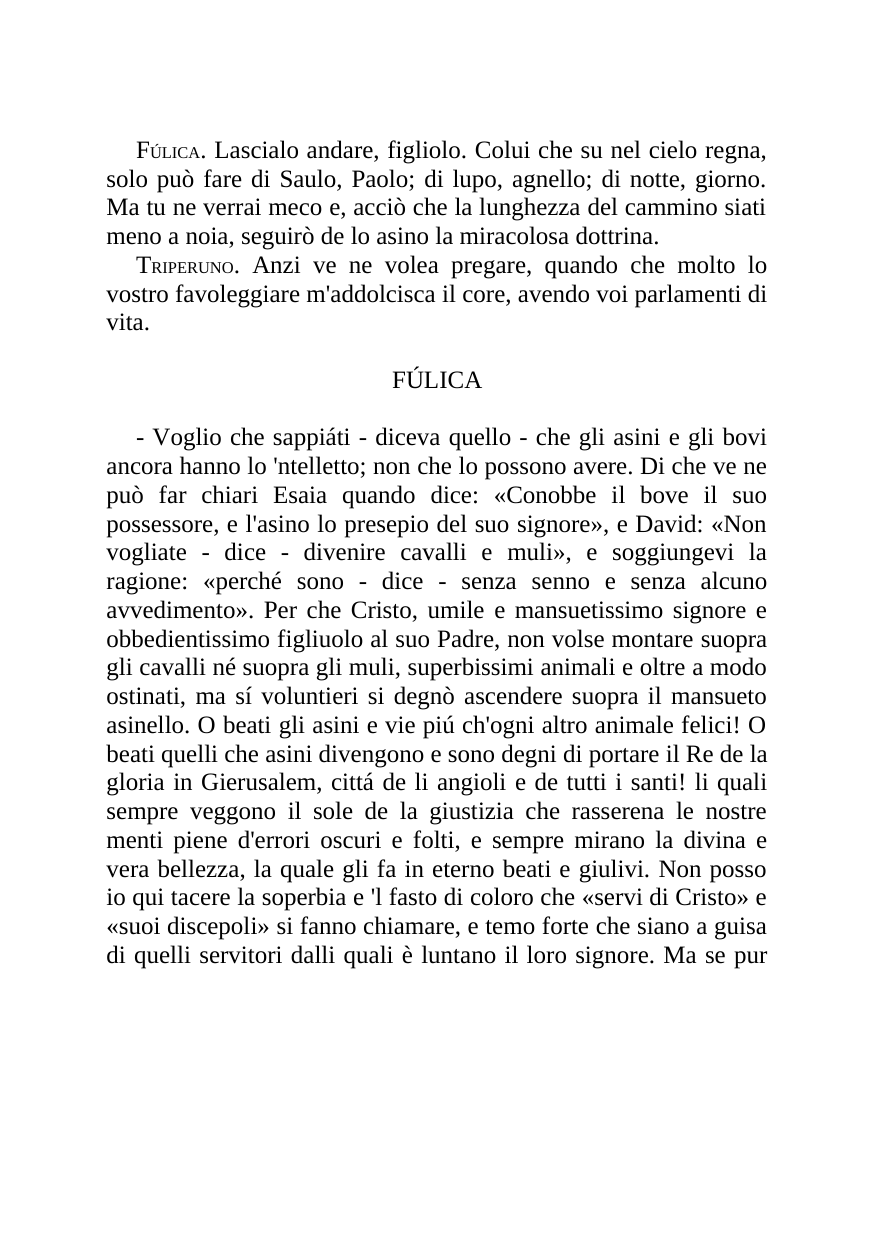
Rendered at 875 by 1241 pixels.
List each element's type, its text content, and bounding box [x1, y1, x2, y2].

text Triperuno. Anzi ve ne volea pregare, quando che molto lo vostro favoleggiare m'addolcisca il core, avendo voi parlamenti di vita. [106, 250, 768, 336]
text FÚLICA [106, 365, 768, 394]
text - Voglio che sappiáti - diceva quello - che gli asini e gli bovi ancora hanno lo 'ntelletto; non che lo possono avere. Di che ve ne può far chiari Esaia quando dice: «Conobbe il bove il suo possessore, e l'asino lo presepio del suo signore», e David: «Non vogliate - dice - divenire cavalli e muli», e soggiungevi la ragione: «perché sono - dice - senza senno e senza alcuno avvedimento». Per che Cristo, umile e mansuetissimo signore e obbedientissimo figliuolo al suo Padre, non volse montare suopra gli cavalli né suopra gli muli, superbissimi animali e oltre a modo ostinati, ma sí voluntieri si degnò ascendere suopra il mansueto asinello. O beati gli asini e vie piú ch'ogni altro animale felici! O beati quelli che asini divengono e sono degni di portare il Re de la gloria in Gierusalem, cittá de li angioli e de tutti i santi! li quali sempre veggono il sole de la giustizia che rasserena le nostre menti piene d'errori oscuri e folti, e sempre mirano la divina e vera bellezza, la quale gli fa in eterno beati e giulivi. Non posso io qui tacere la soperbia e 'l fasto di coloro che «servi di Cristo» e «suoi discepoli» si fanno chiamare, e temo forte che siano a guisa di quelli servitori dalli quali è luntano il loro signore. Ma se pur [106, 422, 768, 969]
text Fúlica. Lascialo andare, figliolo. Colui che su nel cielo regna, solo può fare di Saulo, Paolo; di lupo, agnello; di notte, giorno. Ma tu ne verrai meco e, acciò che la lunghezza del cammino siati meno a noia, seguirò de lo asino la miracolosa dottrina. [106, 135, 768, 250]
